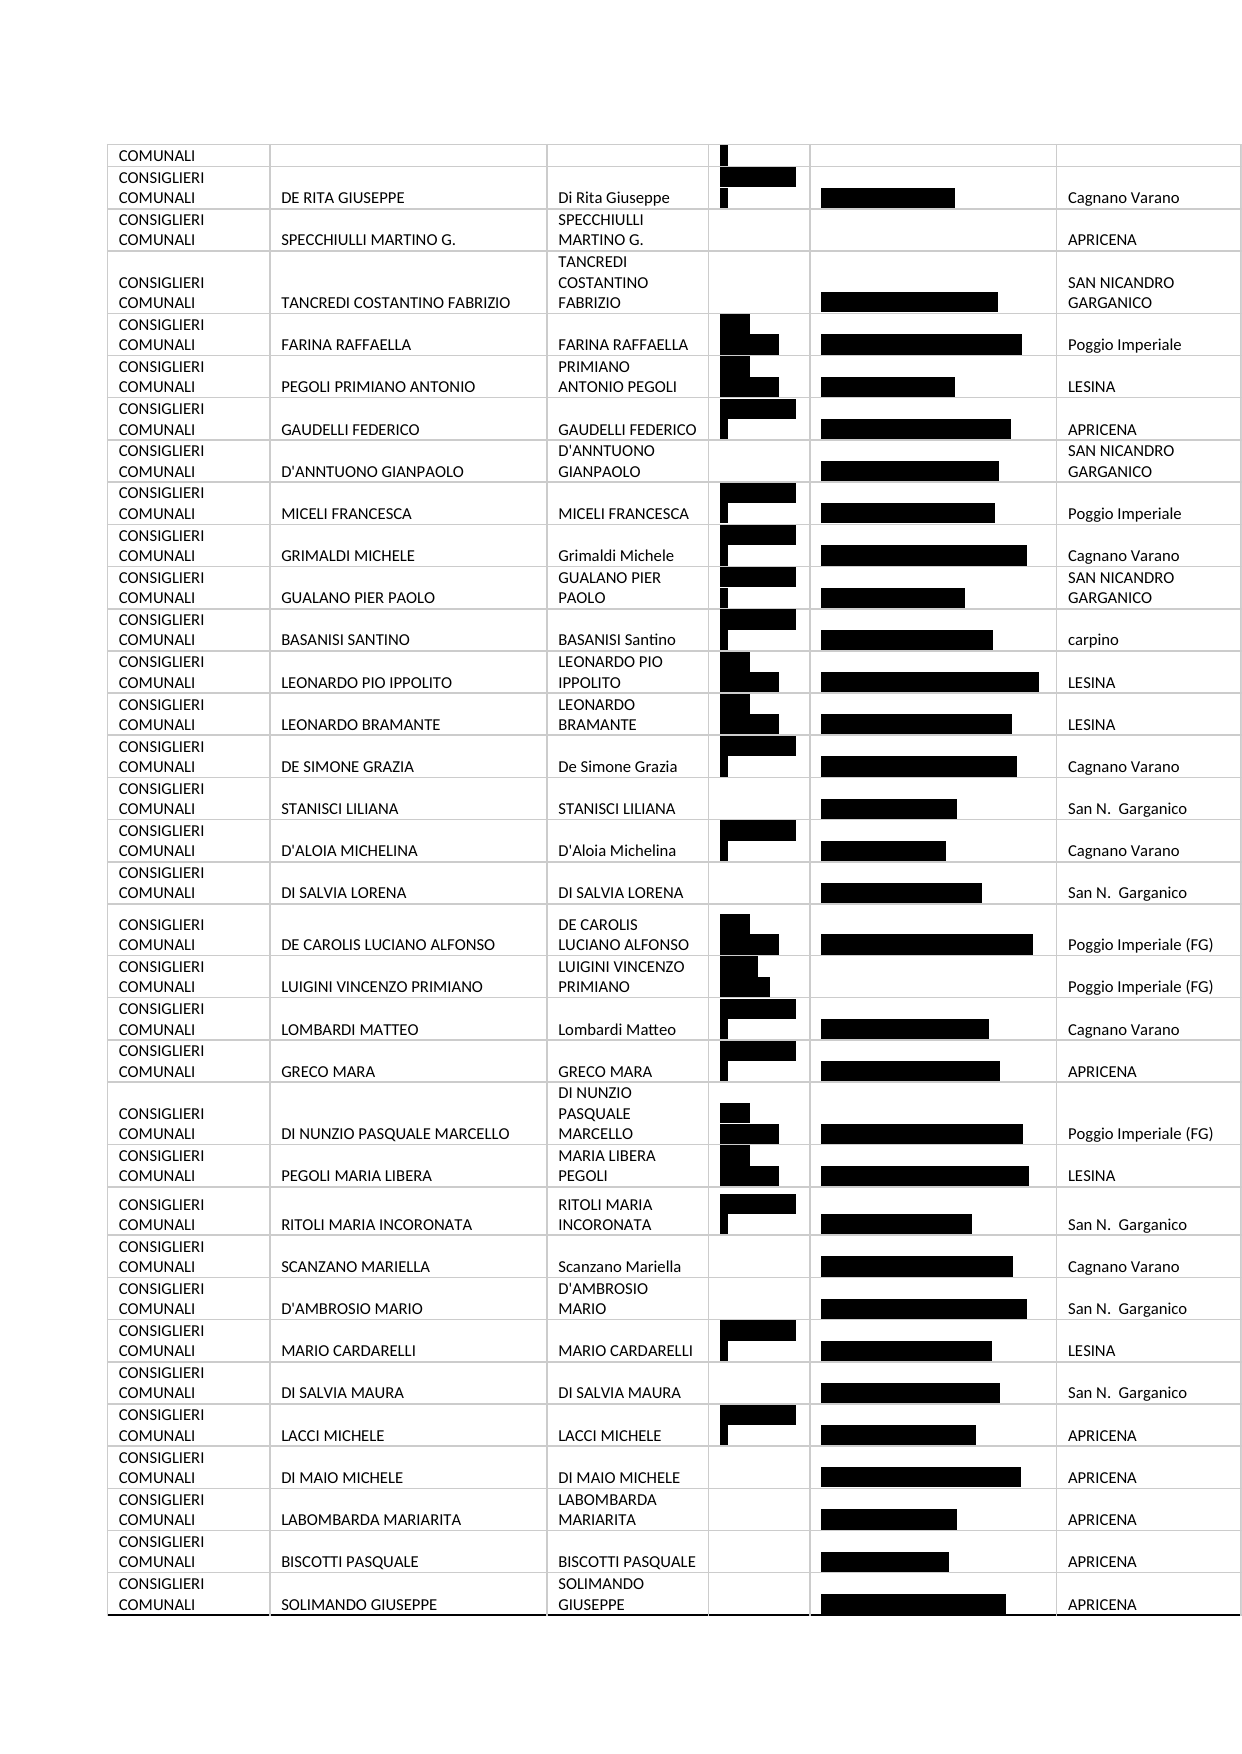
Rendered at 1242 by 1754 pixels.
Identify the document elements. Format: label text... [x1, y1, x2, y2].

table_cell CONSIGLIERI COMUNALI [108, 610, 269, 650]
table_cell APRICENA [1057, 1531, 1240, 1572]
table_cell D'AMBROSIO MARIO [271, 1278, 546, 1319]
table_cell CONSIGLIERI COMUNALI [108, 652, 269, 692]
table_cell farina.raffaella94@gmail.com [811, 314, 1056, 355]
table_cell ippolitoleonardo@fastwebnet.it [811, 652, 1056, 692]
table_cell GAUDELLI FEDERICO [548, 398, 708, 439]
table_cell CONSIGLIERI COMUNALI [108, 1447, 269, 1487]
table_cell DI NUNZIO PASQUALE MARCELLO [271, 1083, 546, 1144]
table_cell LUIGINI VINCENZO PRIMIANO [271, 956, 546, 997]
table_cell 328-6825513 [709, 1083, 809, 1144]
table_cell TANCREDI COSTANTINO FABRIZIO [548, 252, 708, 312]
table_cell 392-8982516 [709, 1145, 809, 1186]
table_cell APRICENA [1057, 1041, 1240, 1081]
table_cell 3933529570 [709, 1041, 809, 1081]
table_cell 3273829534 [709, 1320, 809, 1361]
table_cell BASANISI Santino [548, 610, 708, 650]
table_cell PEGOLI MARIA LIBERA [271, 1145, 546, 1186]
table_cell CONSIGLIERI COMUNALI [108, 1531, 269, 1572]
table_cell GRECO MARA [548, 1041, 708, 1081]
table_cell 3288650483 [709, 167, 809, 208]
table_cell Lombardi Matteo [548, 998, 708, 1039]
table_cell Di Rita Giuseppe [548, 167, 708, 208]
table_cell SCANZANO MARIELLA [271, 1236, 546, 1277]
table_cell D'ALOIA MICHELINA [271, 820, 546, 861]
table_cell Grimaldi Michele [548, 525, 708, 566]
table_cell PRIMIANO ANTONIO PEGOLI [548, 356, 708, 397]
table_cell gualanoavv@tiscali.it [811, 567, 1056, 608]
table_cell GRECO MARA [271, 1041, 546, 1081]
table_cell fdaddetta@libero.it [811, 356, 1056, 397]
table_cell [709, 1236, 809, 1277]
table_cell CONSIGLIERI COMUNALI [108, 1405, 269, 1445]
table_cell LABOMBARDA MARIARITA [548, 1489, 708, 1530]
table_cell lili.stanisci@tiscali.it [811, 778, 1056, 819]
table_cell CONSIGLIERI COMUNALI [108, 1278, 269, 1319]
table_cell Poggio Imperiale (FG) [1057, 1083, 1240, 1144]
table_cell mario.dambrosio.due@alice.it [811, 1278, 1056, 1319]
table_cell leonardodisciuva@hotmail.it [811, 736, 1056, 777]
table_cell [548, 145, 708, 166]
table_cell michele.lacci@libero.it [811, 1405, 1056, 1445]
table_cell diritapino@libero.it [811, 167, 1056, 208]
table_cell MICELI FRANCESCA [271, 483, 546, 523]
table_cell DI SALVIA MAURA [271, 1363, 546, 1403]
table_cell [709, 210, 809, 250]
table_cell 338-8191619 [709, 652, 809, 692]
table_cell [709, 252, 809, 312]
table_cell leonardo.bramante@alice.it [811, 694, 1056, 734]
table_cell CONSIGLIERI COMUNALI [108, 736, 269, 777]
table_cell [709, 441, 809, 481]
table_cell 3333077908 [709, 736, 809, 777]
table_cell Poggio Imperiale (FG) [1057, 905, 1240, 955]
table_cell CONSIGLIERI COMUNALI [108, 1145, 269, 1186]
table_cell MARIO CARDARELLI [271, 1320, 546, 1361]
table_cell LESINA [1057, 694, 1240, 734]
table_cell CONSIGLIERI COMUNALI [108, 525, 269, 566]
table_cell CONSIGLIERI COMUNALI [108, 567, 269, 608]
table_cell CONSIGLIERI COMUNALI [108, 441, 269, 481]
table_cell 339-1381590 [709, 694, 809, 734]
table_cell FARINA RAFFAELLA [271, 314, 546, 355]
table_cell [709, 1531, 809, 1572]
table_cell lorenadisalvia@libero.it [811, 863, 1056, 903]
table_cell Cagnano Varano [1057, 820, 1240, 861]
table_cell CONSIGLIERI COMUNALI [108, 1573, 269, 1614]
table_cell COMUNALI [108, 145, 269, 166]
table_cell Cagnano Varano [1057, 525, 1240, 566]
table_cell PEGOLI PRIMIANO ANTONIO [271, 356, 546, 397]
table_cell SPECCHIULLI MARTINO G. [548, 210, 708, 250]
table_cell D'AMBROSIO MARIO [548, 1278, 708, 1319]
table_cell APRICENA [1057, 1573, 1240, 1614]
table_cell DI SALVIA LORENA [548, 863, 708, 903]
table_cell 389-6839470 [709, 314, 809, 355]
table_cell grimaldiceramiche@hotmail.it [811, 525, 1056, 566]
table_cell federicogaudelli@hotmail.it [811, 398, 1056, 439]
table_cell GUALANO PIER PAOLO [548, 567, 708, 608]
table_cell 339-2449975 [709, 905, 809, 955]
table_cell BISCOTTI PASQUALE [271, 1531, 546, 1572]
table_cell DI MAIO MICHELE [548, 1447, 708, 1487]
table_cell CONSIGLIERI COMUNALI [108, 778, 269, 819]
table_cell Cagnano Varano [1057, 736, 1240, 777]
table_cell Poggio Imperiale [1057, 314, 1240, 355]
table_cell [709, 863, 809, 903]
table_cell Cagnano Varano [1057, 1236, 1240, 1277]
table_cell CONSIGLIERI COMUNALI [108, 356, 269, 397]
table_cell mariella.scanzano@yahoo.it [811, 1236, 1056, 1277]
table_cell mara.greco2014@libero.it [811, 1041, 1056, 1081]
table_cell D'ANNTUONO GIANPAOLO [548, 441, 708, 481]
table_cell mariaritoli@hotmail.it [811, 1188, 1056, 1234]
table_cell SPECCHIULLI MARTINO G. [271, 210, 546, 250]
table_cell mauradisalvia@gmail.com [811, 1363, 1056, 1403]
table_cell 3492750052 [709, 1405, 809, 1445]
table_cell Poggio Imperiale (FG) [1057, 956, 1240, 997]
table_cell [271, 145, 546, 166]
table_cell DE SIMONE GRAZIA [271, 736, 546, 777]
table_cell CONSIGLIERI COMUNALI [108, 998, 269, 1039]
table_cell CONSIGLIERI COMUNALI [108, 167, 269, 208]
table_cell BASANISI SANTINO [271, 610, 546, 650]
table_cell APRICENA [1057, 210, 1240, 250]
table_cell mariocardarelli@libero.it [811, 1320, 1056, 1361]
table_cell LEONARDO PIO IPPOLITO [548, 652, 708, 692]
table_cell 3491427801 [709, 820, 809, 861]
table_cell girasolefra89@gmail.com [811, 483, 1056, 523]
table_cell Scanzano Mariella [548, 1236, 708, 1277]
table_cell 348-4966438 [709, 356, 809, 397]
table_cell APRICENA [1057, 1405, 1240, 1445]
table_cell D'Aloia Michelina [548, 820, 708, 861]
table_cell DE RITA GIUSEPPE [271, 167, 546, 208]
table_cell DE CAROLIS LUCIANO ALFONSO [271, 905, 546, 955]
table_cell CONSIGLIERI COMUNALI [108, 1083, 269, 1144]
table_cell CONSIGLIERI COMUNALI [108, 1188, 269, 1234]
table_cell Cagnano Varano [1057, 998, 1240, 1039]
table_cell 3491025623 [709, 567, 809, 608]
table_cell LUIGINI VINCENZO PRIMIANO [548, 956, 708, 997]
table_cell 9 [709, 145, 809, 166]
table_cell micheledimaio@hotmail.com [811, 1447, 1056, 1487]
table_cell CONSIGLIERI COMUNALI [108, 398, 269, 439]
table_cell marcellodinunzio@gmail.com [811, 1083, 1056, 1144]
table_cell LESINA [1057, 356, 1240, 397]
table_cell 3334267454 [709, 610, 809, 650]
table_cell CONSIGLIERI COMUNALI [108, 210, 269, 250]
table_cell RITOLI MARIA INCORONATA [271, 1188, 546, 1234]
table_cell GRIMALDI MICHELE [271, 525, 546, 566]
table_cell MICELI FRANCESCA [548, 483, 708, 523]
table_cell marialibera.pegoli@gmail.com [811, 1145, 1056, 1186]
table_cell D'ANNTUONO GIANPAOLO [271, 441, 546, 481]
table_cell [811, 145, 1056, 166]
table_cell [709, 778, 809, 819]
table_cell [811, 210, 1056, 250]
table_cell San N. Garganico [1057, 1278, 1240, 1319]
table_cell CONSIGLIERI COMUNALI [108, 1489, 269, 1530]
table_cell [709, 1447, 809, 1487]
table_cell LACCI MICHELE [271, 1405, 546, 1445]
table_cell g.dantuono@hotmail.com [811, 441, 1056, 481]
table_cell TANCREDI COSTANTINO FABRIZIO [271, 252, 546, 312]
table_cell moorgana@tiscali.it [811, 1489, 1056, 1530]
table_cell [709, 1573, 809, 1614]
table_cell LEONARDO BRAMANTE [548, 694, 708, 734]
table_cell DI SALVIA LORENA [271, 863, 546, 903]
table_cell RITOLI MARIA INCORONATA [548, 1188, 708, 1234]
table_cell SAN NICANDRO GARGANICO [1057, 567, 1240, 608]
table_cell San N. Garganico [1057, 1363, 1240, 1403]
table_cell SOLIMANDO GIUSEPPE [548, 1573, 708, 1614]
table_cell [709, 1278, 809, 1319]
table_cell Cagnano Varano [1057, 167, 1240, 208]
table_cell informacarpino@libero.it [811, 610, 1056, 650]
table_cell STANISCI LILIANA [548, 778, 708, 819]
table_cell 3286463299 [709, 998, 809, 1039]
table_cell CONSIGLIERI COMUNALI [108, 1041, 269, 1081]
table_cell San N. Garganico [1057, 863, 1240, 903]
table_cell GAUDELLI FEDERICO [271, 398, 546, 439]
table_cell DE CAROLIS LUCIANO ALFONSO [548, 905, 708, 955]
table_cell FARINA RAFFAELLA [548, 314, 708, 355]
table_cell CONSIGLIERI COMUNALI [108, 483, 269, 523]
table_cell CONSIGLIERI COMUNALI [108, 905, 269, 955]
table_cell p.solimando79@gmail.com [811, 1573, 1056, 1614]
table_cell APRICENA [1057, 1447, 1240, 1487]
table_cell LESINA [1057, 652, 1240, 692]
table_cell LABOMBARDA MARIARITA [271, 1489, 546, 1530]
table_cell carpino [1057, 610, 1240, 650]
table_cell 3204944690 [709, 1188, 809, 1234]
table_cell GUALANO PIER PAOLO [271, 567, 546, 608]
table_cell CONSIGLIERI COMUNALI [108, 314, 269, 355]
table_cell LEONARDO PIO IPPOLITO [271, 652, 546, 692]
table_cell San N. Garganico [1057, 1188, 1240, 1234]
table_cell [811, 956, 1056, 997]
table_cell 3296023437 [709, 398, 809, 439]
table_cell fabriziotancredi@yahoo.it [811, 252, 1056, 312]
table_cell LESINA [1057, 1145, 1240, 1186]
table_cell LESINA [1057, 1320, 1240, 1361]
table_cell SAN NICANDRO GARGANICO [1057, 252, 1240, 312]
table_cell CONSIGLIERI COMUNALI [108, 252, 269, 312]
table_cell [709, 1489, 809, 1530]
table_cell 3206412921 [709, 483, 809, 523]
table_cell APRICENA [1057, 1489, 1240, 1530]
table_cell [1057, 145, 1240, 166]
table_cell 3358424970 [709, 525, 809, 566]
table_cell p.biscotti@acapt.it [811, 1531, 1056, 1572]
table_cell DI SALVIA MAURA [548, 1363, 708, 1403]
table_cell CONSIGLIERI COMUNALI [108, 820, 269, 861]
table_cell CONSIGLIERI COMUNALI [108, 956, 269, 997]
table_cell malombardi.m@libero.it [811, 998, 1056, 1039]
table_cell lucianoalfdecarolis@gmail.com [811, 905, 1056, 955]
table_cell STANISCI LILIANA [271, 778, 546, 819]
table_cell MARIA LIBERA PEGOLI [548, 1145, 708, 1186]
table_cell SAN NICANDRO GARGANICO [1057, 441, 1240, 481]
table_cell DI NUNZIO PASQUALE MARCELLO [548, 1083, 708, 1144]
table_cell De Simone Grazia [548, 736, 708, 777]
table_cell DI MAIO MICHELE [271, 1447, 546, 1487]
table_cell BISCOTTI PASQUALE [548, 1531, 708, 1572]
table_cell CONSIGLIERI COMUNALI [108, 1236, 269, 1277]
table_cell CONSIGLIERI COMUNALI [108, 863, 269, 903]
table_cell MARIO CARDARELLI [548, 1320, 708, 1361]
table_cell SOLIMANDO GIUSEPPE [271, 1573, 546, 1614]
table_cell LOMBARDI MATTEO [271, 998, 546, 1039]
table_cell San N. Garganico [1057, 778, 1240, 819]
table_cell CONSIGLIERI COMUNALI [108, 1363, 269, 1403]
table_cell loiamiky@libero.it [811, 820, 1056, 861]
table_cell APRICENA [1057, 398, 1240, 439]
table_cell CONSIGLIERI COMUNALI [108, 694, 269, 734]
table_cell LEONARDO BRAMANTE [271, 694, 546, 734]
table_cell 0882-996033 [709, 956, 809, 997]
table_cell [709, 1363, 809, 1403]
table_cell Poggio Imperiale [1057, 483, 1240, 523]
table_cell LACCI MICHELE [548, 1405, 708, 1445]
table_cell CONSIGLIERI COMUNALI [108, 1320, 269, 1361]
